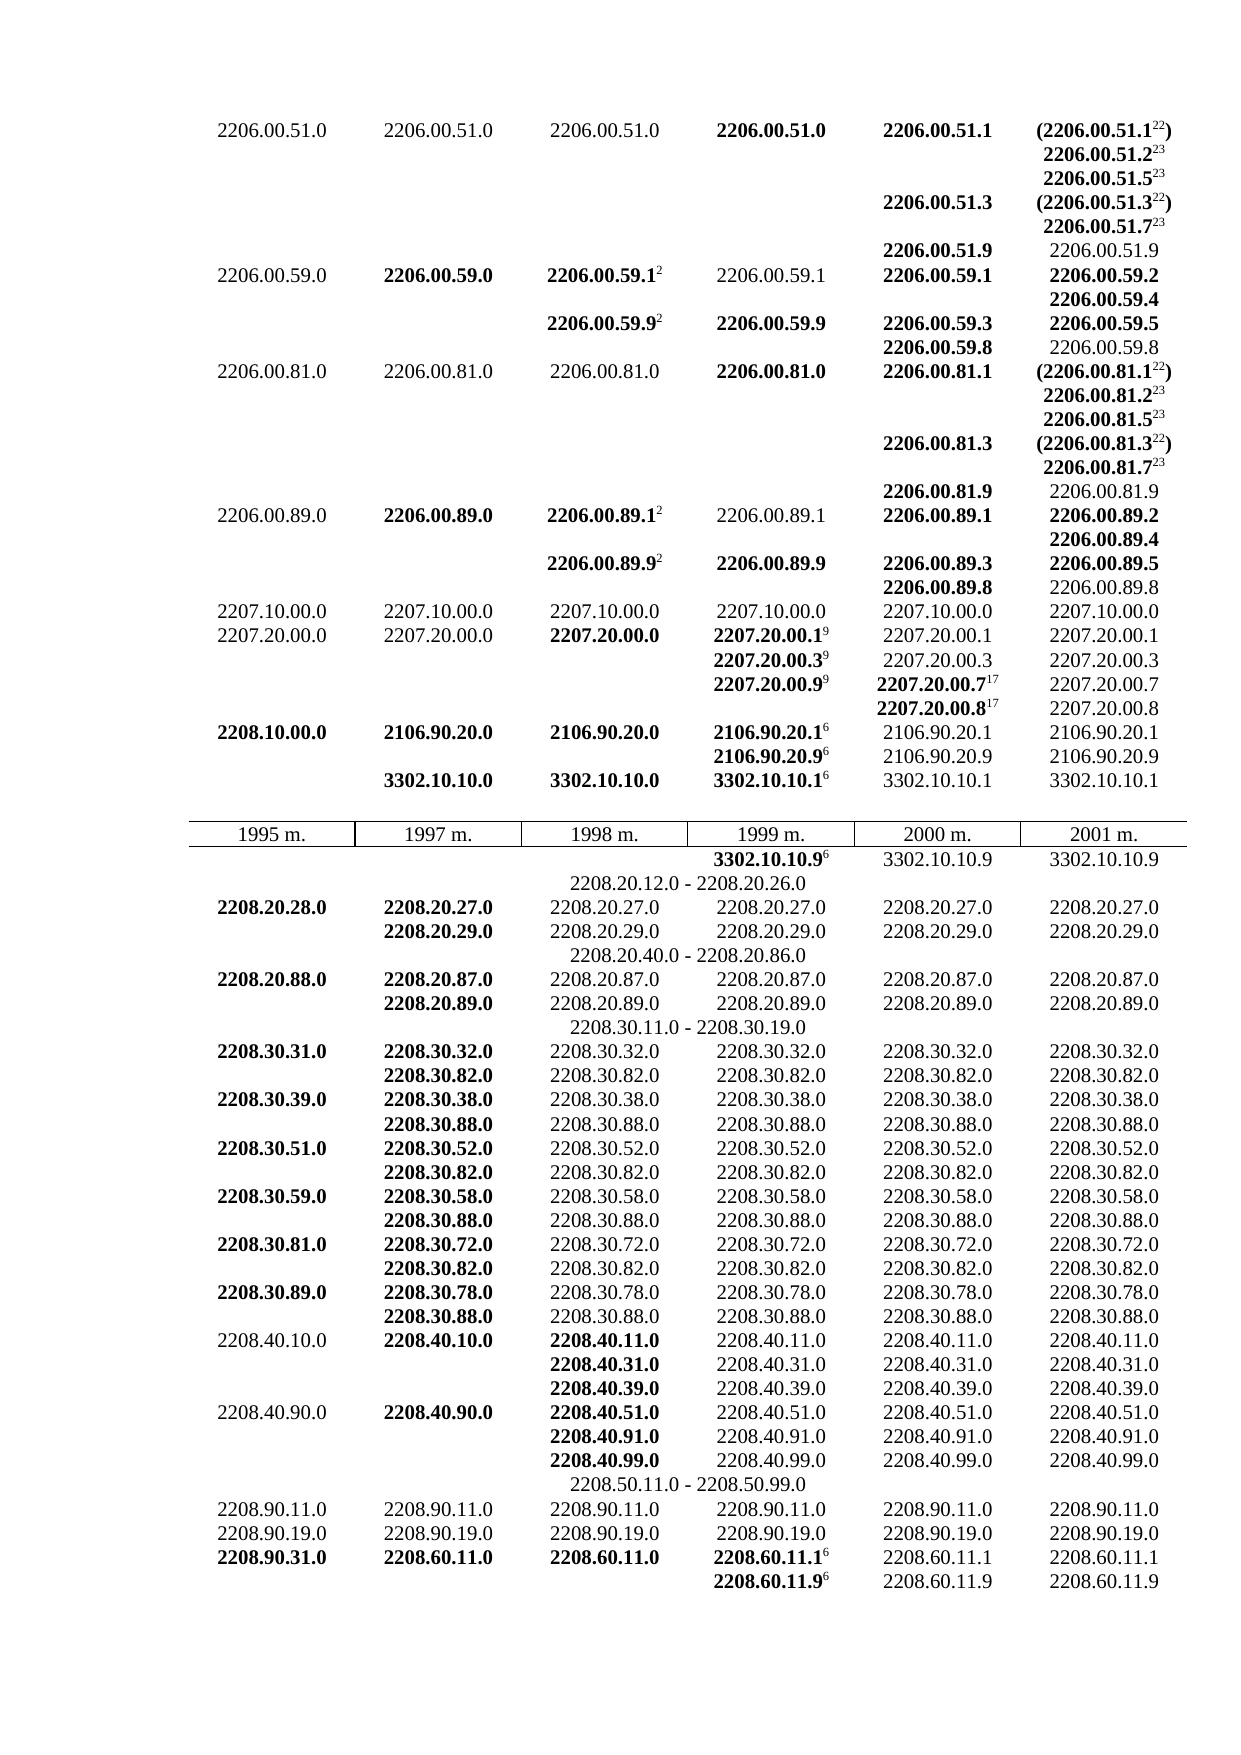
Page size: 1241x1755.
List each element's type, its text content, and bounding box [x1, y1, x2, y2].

table_cell 2208.30.88.0 [688, 1304, 854, 1328]
table_cell 2208.30.59.0 [189, 1184, 355, 1232]
table_cell 2208.90.19.0 [189, 1521, 355, 1544]
table_cell 2208.20.29.0 [854, 919, 1021, 943]
table_cell 2207.20.00.19 [688, 624, 854, 647]
table_cell 2208.40.31.0 [1021, 1352, 1187, 1376]
table_cell 2206.00.89.2 2206.00.89.4 [1021, 503, 1187, 551]
table_cell 2206.00.59.5 2206.00.59.8 [1021, 311, 1187, 359]
table_cell 2207.10.00.0 [688, 599, 854, 623]
table_cell 2208.30.51.0 [189, 1136, 355, 1184]
table_cell [189, 551, 355, 599]
table_cell 2208.40.11.0 [521, 1328, 688, 1352]
table_cell 2208.40.39.0 [854, 1376, 1021, 1400]
table_cell 2208.30.52.0 2208.30.82.0 [1021, 1136, 1187, 1184]
table_cell 2208.40.99.0 [1021, 1448, 1187, 1472]
table_cell 2206.00.59.0 [355, 263, 521, 311]
table_cell 2208.40.39.0 [521, 1376, 688, 1400]
table_cell 2206.00.89.9 [688, 551, 854, 599]
table_cell 2208.30.72.0 [355, 1232, 521, 1256]
table_cell 3302.10.10.0 [355, 768, 521, 792]
table_cell 3302.10.10.16 [688, 768, 854, 792]
table_cell 2207.20.00.0 [355, 624, 521, 647]
table_cell 2106.90.20.96 [688, 744, 854, 768]
table_cell 2208.90.11.0 [1021, 1496, 1187, 1521]
table_cell 2208.40.91.0 [1021, 1424, 1187, 1448]
table_cell 2208.20.89.0 [355, 991, 521, 1015]
table_cell 2208.30.88.0 [355, 1304, 521, 1328]
table_cell 2208.40.39.0 [1021, 1376, 1187, 1400]
table_cell 2206.00.89.1 [688, 503, 854, 551]
table_cell 2208.30.72.0 [854, 1232, 1021, 1256]
table_cell 2208.30.58.0 2208.30.88.0 [854, 1184, 1021, 1232]
table_cell 2208.30.78.0 [688, 1280, 854, 1304]
table_cell 2208.30.32.0 2208.30.82.0 [854, 1039, 1021, 1087]
table_cell 3302.10.10.0 [521, 768, 688, 792]
table_cell 2208.30.38.0 2208.30.88.0 [688, 1088, 854, 1136]
table_cell [189, 311, 355, 359]
table_cell 2208.60.11.0 [521, 1545, 688, 1569]
table_header 2000 m. [855, 822, 1020, 846]
table_cell 2106.90.20.9 [1021, 744, 1187, 768]
table_cell [189, 744, 355, 768]
table_cell [189, 991, 355, 1015]
table_cell [355, 847, 521, 871]
table_cell (2206.00.51.122) 2206.00.51.223 2206.00.51.523 (2206.00.51.322) 2206.00.51.723 2206.00.51.9 [1021, 118, 1187, 262]
table_cell 2207.20.00.7 2207.20.00.8 [1021, 672, 1187, 720]
table_cell 2208.30.82.0 [1021, 1256, 1187, 1280]
table_cell 2207.20.00.1 [1021, 624, 1187, 647]
table_cell [189, 1376, 355, 1400]
table_cell 2208.60.11.1 [1021, 1545, 1187, 1569]
table_cell 2208.40.31.0 [688, 1352, 854, 1376]
table_cell 2208.40.99.0 [521, 1448, 688, 1472]
table_cell 2206.00.81.0 [688, 359, 854, 503]
table_cell 2206.00.59.3 2206.00.59.8 [854, 311, 1021, 359]
table_cell 2208.30.78.0 [854, 1280, 1021, 1304]
table_cell [521, 847, 688, 871]
table_cell 2208.30.89.0 [189, 1280, 355, 1304]
table_cell 2106.90.20.1 [1021, 720, 1187, 744]
table_cell 2208.40.11.0 [1021, 1328, 1187, 1352]
table_cell 2206.00.81.0 [521, 359, 688, 503]
table_cell 2208.30.52.0 2208.30.82.0 [521, 1136, 688, 1184]
table_cell 2207.10.00.0 [189, 599, 355, 623]
table_cell 2207.10.00.0 [355, 599, 521, 623]
table_cell [189, 768, 355, 792]
table_cell 2207.20.00.39 [688, 648, 854, 672]
table_cell 2208.20.29.0 [521, 919, 688, 943]
table_cell 2208.20.87.0 [521, 967, 688, 991]
table_cell 2208.20.87.0 [854, 967, 1021, 991]
table_cell 2208.90.31.0 [189, 1545, 355, 1569]
table_cell 2208.30.52.0 2208.30.82.0 [688, 1136, 854, 1184]
table_cell 2207.20.00.0 [521, 624, 688, 647]
table_header 1995 m. [189, 822, 354, 846]
table_cell 2208.90.19.0 [1021, 1521, 1187, 1544]
table_cell 2208.40.91.0 [688, 1424, 854, 1448]
table_cell 2206.00.89.12 [521, 503, 688, 551]
table_cell [355, 744, 521, 768]
table_cell 3302.10.10.1 [1021, 768, 1187, 792]
table_cell 2208.30.72.0 [1021, 1232, 1187, 1256]
table_cell 2208.20.27.0 [688, 895, 854, 919]
table_cell 2208.30.31.0 [189, 1039, 355, 1087]
table_cell 2207.20.00.717 2207.20.00.817 [854, 672, 1021, 720]
table_cell 2208.60.11.1 [854, 1545, 1021, 1569]
table_cell 2208.20.29.0 [688, 919, 854, 943]
table_cell 2207.10.00.0 [1021, 599, 1187, 623]
table_cell 2208.90.11.0 [521, 1496, 688, 1521]
table_cell 2206.00.59.1 [688, 263, 854, 311]
table_cell 2206.00.59.0 [189, 263, 355, 311]
table_cell 2208.20.89.0 [521, 991, 688, 1015]
table_cell 2206.00.59.1 [854, 263, 1021, 311]
table_cell [521, 672, 688, 720]
table_cell 2208.90.11.0 [189, 1496, 355, 1521]
table_cell 2208.20.87.0 [688, 967, 854, 991]
table_cell 2207.20.00.99 [688, 672, 854, 720]
table_cell [189, 1304, 355, 1328]
table_cell 2208.30.72.0 [688, 1232, 854, 1256]
table_cell 2206.00.81.0 [355, 359, 521, 503]
table_cell 2208.90.19.0 [688, 1521, 854, 1544]
table_cell 2206.00.89.1 [854, 503, 1021, 551]
table_cell 2208.40.39.0 [688, 1376, 854, 1400]
table_cell 2207.20.00.1 [854, 624, 1021, 647]
table_cell 2207.20.00.0 [189, 624, 355, 647]
table_cell 2208.30.78.0 [1021, 1280, 1187, 1304]
table_cell 2208.30.52.0 2208.30.82.0 [854, 1136, 1021, 1184]
table_cell [189, 672, 355, 720]
table_cell 2208.30.72.0 [521, 1232, 688, 1256]
table_cell 2106.90.20.9 [854, 744, 1021, 768]
table_cell [189, 1352, 355, 1376]
table_cell 2208.30.88.0 [854, 1304, 1021, 1328]
table_cell 2206.00.89.3 2206.00.89.8 [854, 551, 1021, 599]
table_cell 2208.60.11.16 [688, 1545, 854, 1569]
table_cell 2208.30.58.0 2208.30.88.0 [1021, 1184, 1187, 1232]
table_cell 3302.10.10.1 [854, 768, 1021, 792]
table_cell 2208.30.32.0 2208.30.82.0 [521, 1039, 688, 1087]
table_cell 2206.00.89.92 [521, 551, 688, 599]
table_cell [355, 1376, 521, 1400]
table_cell 2208.40.51.0 [688, 1400, 854, 1424]
table_cell 2208.40.90.0 [189, 1400, 355, 1424]
table_cell 2207.20.00.3 [1021, 648, 1187, 672]
table_cell 2206.00.59.2 2206.00.59.4 [1021, 263, 1187, 311]
table_cell [521, 744, 688, 768]
table_header 1997 m. [356, 822, 521, 846]
table_cell 2208.40.11.0 [854, 1328, 1021, 1352]
table_cell 2206.00.51.1 2206.00.51.3 2206.00.51.9 [854, 118, 1021, 262]
table_cell 2208.90.11.0 [854, 1496, 1021, 1521]
table_cell 2206.00.51.0 [355, 118, 521, 262]
table_cell 2208.20.87.0 [1021, 967, 1187, 991]
table_cell 2208.40.91.0 [854, 1424, 1021, 1448]
table_cell 2208.50.11.0 - 2208.50.99.0 [189, 1473, 1187, 1496]
table_cell 2208.30.39.0 [189, 1088, 355, 1136]
table_cell 2208.40.51.0 [854, 1400, 1021, 1424]
table_cell 2208.90.19.0 [355, 1521, 521, 1544]
table_cell 2208.20.27.0 [854, 895, 1021, 919]
table_cell 2208.30.88.0 [1021, 1304, 1187, 1328]
table_cell [355, 551, 521, 599]
table_cell 2208.30.58.0 2208.30.88.0 [355, 1184, 521, 1232]
table_cell 2208.20.29.0 [355, 919, 521, 943]
table_cell 2208.60.11.96 [688, 1569, 854, 1593]
table_cell 2208.30.78.0 [521, 1280, 688, 1304]
table_cell [189, 648, 355, 672]
table_cell 2208.90.19.0 [521, 1521, 688, 1544]
table_cell 2208.20.89.0 [1021, 991, 1187, 1015]
table_cell 2208.30.88.0 [521, 1304, 688, 1328]
table_cell 2206.00.89.5 2206.00.89.8 [1021, 551, 1187, 599]
table_cell 2207.10.00.0 [854, 599, 1021, 623]
table_cell 2208.20.88.0 [189, 967, 355, 991]
table_cell 2206.00.59.9 [688, 311, 854, 359]
table_cell 2207.20.00.3 [854, 648, 1021, 672]
table_cell 2208.20.27.0 [1021, 895, 1187, 919]
table_cell 2208.30.32.0 2208.30.82.0 [355, 1039, 521, 1087]
table_cell [355, 311, 521, 359]
table_cell [189, 847, 355, 871]
table_header 1998 m. [522, 822, 687, 846]
table_cell [355, 1424, 521, 1448]
table_cell 2207.10.00.0 [521, 599, 688, 623]
table_cell 2206.00.59.12 [521, 263, 688, 311]
table_cell 2208.30.11.0 - 2208.30.19.0 [189, 1015, 1187, 1039]
table_cell [521, 1569, 688, 1593]
table_cell (2206.00.81.122) 2206.00.81.223 2206.00.81.523 (2206.00.81.322) 2206.00.81.723 2206.00.81.9 [1021, 359, 1187, 503]
table_cell 2208.60.11.9 [854, 1569, 1021, 1593]
table_cell 2208.30.78.0 [355, 1280, 521, 1304]
table_cell 2208.30.58.0 2208.30.88.0 [688, 1184, 854, 1232]
table_cell 2208.30.82.0 [854, 1256, 1021, 1280]
table_cell 2208.20.12.0 - 2208.20.26.0 [189, 871, 1187, 895]
table_cell 2106.90.20.0 [521, 720, 688, 744]
table_cell 2208.30.52.0 2208.30.82.0 [355, 1136, 521, 1184]
table_cell [355, 672, 521, 720]
table_cell 2208.20.40.0 - 2208.20.86.0 [189, 943, 1187, 967]
table_cell 2208.30.38.0 2208.30.88.0 [521, 1088, 688, 1136]
table_cell 2208.40.11.0 [688, 1328, 854, 1352]
table_cell 3302.10.10.9 [854, 847, 1021, 871]
table_cell 2208.30.32.0 2208.30.82.0 [1021, 1039, 1187, 1087]
table_cell 2106.90.20.16 [688, 720, 854, 744]
table_cell 2208.40.51.0 [521, 1400, 688, 1424]
table_cell 2208.20.89.0 [854, 991, 1021, 1015]
table_header 2001 m. [1021, 822, 1187, 846]
table_cell [355, 1569, 521, 1593]
table_cell [189, 919, 355, 943]
table_cell 2208.40.51.0 [1021, 1400, 1187, 1424]
table_cell [189, 1256, 355, 1280]
table_cell [355, 648, 521, 672]
table_cell 2208.30.38.0 2208.30.88.0 [854, 1088, 1021, 1136]
table_cell 2208.30.32.0 2208.30.82.0 [688, 1039, 854, 1087]
table_cell 2208.30.38.0 2208.30.88.0 [1021, 1088, 1187, 1136]
table_cell 3302.10.10.96 [688, 847, 854, 871]
table_cell 2206.00.81.0 [189, 359, 355, 503]
table_cell 2208.30.82.0 [521, 1256, 688, 1280]
table_cell 2208.90.11.0 [688, 1496, 854, 1521]
table_cell [355, 1448, 521, 1472]
table_cell 2208.30.81.0 [189, 1232, 355, 1256]
table_cell 2206.00.89.0 [355, 503, 521, 551]
table_cell 2208.20.87.0 [355, 967, 521, 991]
table_cell 2208.30.82.0 [355, 1256, 521, 1280]
table_cell [521, 648, 688, 672]
table_cell [189, 1448, 355, 1472]
table_cell 2208.40.90.0 [355, 1400, 521, 1424]
table_cell 2208.60.11.9 [1021, 1569, 1187, 1593]
table_cell [189, 1424, 355, 1448]
table_cell 2208.30.38.0 2208.30.88.0 [355, 1088, 521, 1136]
table_cell [355, 1352, 521, 1376]
table_cell 2208.10.00.0 [189, 720, 355, 744]
table_cell 2206.00.89.0 [189, 503, 355, 551]
table_cell 2208.40.91.0 [521, 1424, 688, 1448]
table_cell 2208.90.11.0 [355, 1496, 521, 1521]
table_cell 2206.00.59.92 [521, 311, 688, 359]
table_cell 2208.40.10.0 [189, 1328, 355, 1352]
table_cell 2208.40.31.0 [854, 1352, 1021, 1376]
table_cell 2208.90.19.0 [854, 1521, 1021, 1544]
table_cell 2208.40.99.0 [854, 1448, 1021, 1472]
table_cell 2208.40.31.0 [521, 1352, 688, 1376]
table_cell 2208.20.27.0 [355, 895, 521, 919]
table_cell 2208.20.29.0 [1021, 919, 1187, 943]
table_cell [189, 1569, 355, 1593]
table_cell 2106.90.20.0 [355, 720, 521, 744]
table_cell 2208.20.28.0 [189, 895, 355, 919]
table_cell 2206.00.51.0 [521, 118, 688, 262]
table_cell 2208.20.89.0 [688, 991, 854, 1015]
table_cell 2208.40.99.0 [688, 1448, 854, 1472]
table_cell 2206.00.51.0 [688, 118, 854, 262]
table_cell 2208.60.11.0 [355, 1545, 521, 1569]
table_header 1999 m. [688, 822, 854, 846]
table_cell 3302.10.10.9 [1021, 847, 1187, 871]
table_cell 2208.40.10.0 [355, 1328, 521, 1352]
table_cell 2106.90.20.1 [854, 720, 1021, 744]
table_cell 2206.00.51.0 [189, 118, 355, 262]
table_cell 2208.30.58.0 2208.30.88.0 [521, 1184, 688, 1232]
table_cell 2208.30.82.0 [688, 1256, 854, 1280]
table_cell 2208.20.27.0 [521, 895, 688, 919]
table_cell 2206.00.81.1 2206.00.81.3 2206.00.81.9 [854, 359, 1021, 503]
